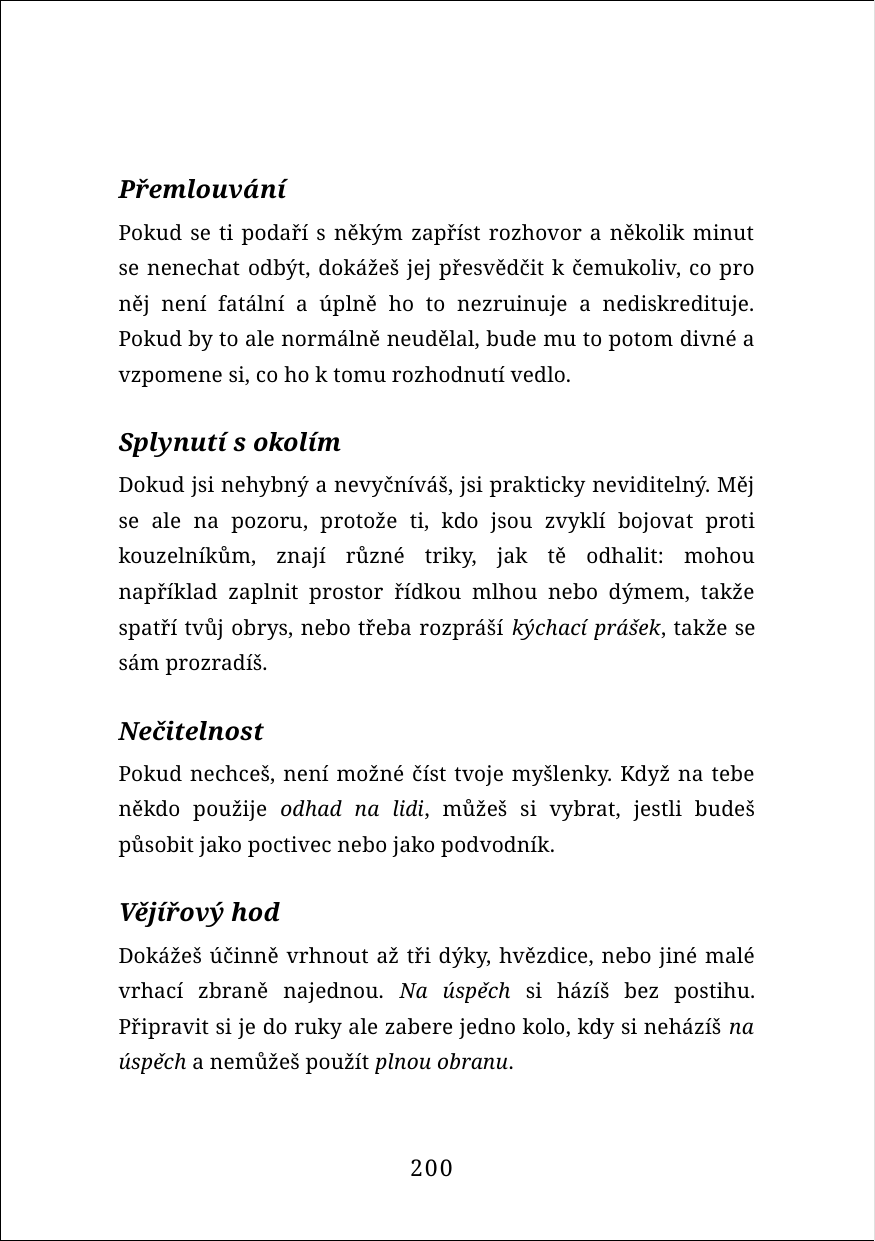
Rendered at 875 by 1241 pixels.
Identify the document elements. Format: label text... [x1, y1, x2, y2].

subtitle Splynutí s okolím [118, 425, 756, 459]
text Dokud jsi nehybný a nevyčníváš, jsi prakticky neviditelný. Měj se ale na pozoru, protože ti, kdo jsou zvyklí bojovat proti kouzelníkům, znají různé triky, jak tě odhalit: mohou například zaplnit prostor řídkou mlhou nebo dýmem, takže spatří tvůj obrys, nebo třeba rozpráší kýchací prášek, takže se sám prozradíš. [118, 471, 756, 677]
subtitle Vějířový hod [118, 895, 756, 929]
subtitle Nečitelnost [118, 713, 756, 747]
subtitle Přemlouvání [118, 172, 756, 206]
text Pokud nechceš, není možné číst tvoje myšlenky. Když na tebe někdo použije odhad na lidi, můžeš si vybrat, jestli budeš působit jako poctivec nebo jako podvodník. [118, 759, 756, 858]
text Pokud se ti podaří s někým zapříst rozhovor a několik minut se nenechat odbýt, dokážeš jej přesvědčit k čemukoliv, co pro něj není fatální a úplně ho to nezruinuje a nediskredituje. Pokud by to ale normálně neudělal, bude mu to potom divné a vzpomene si, co ho k tomu rozhodnutí vedlo. [118, 218, 756, 388]
text Dokážeš účinně vrhnout až tři dýky, hvězdice, nebo jiné malé vrhací zbraně najednou. Na úspěch si házíš bez postihu. Připravit si je do ruky ale zabere jedno kolo, kdy si neházíš na úspěch a nemůžeš použít plnou obranu. [118, 941, 756, 1076]
